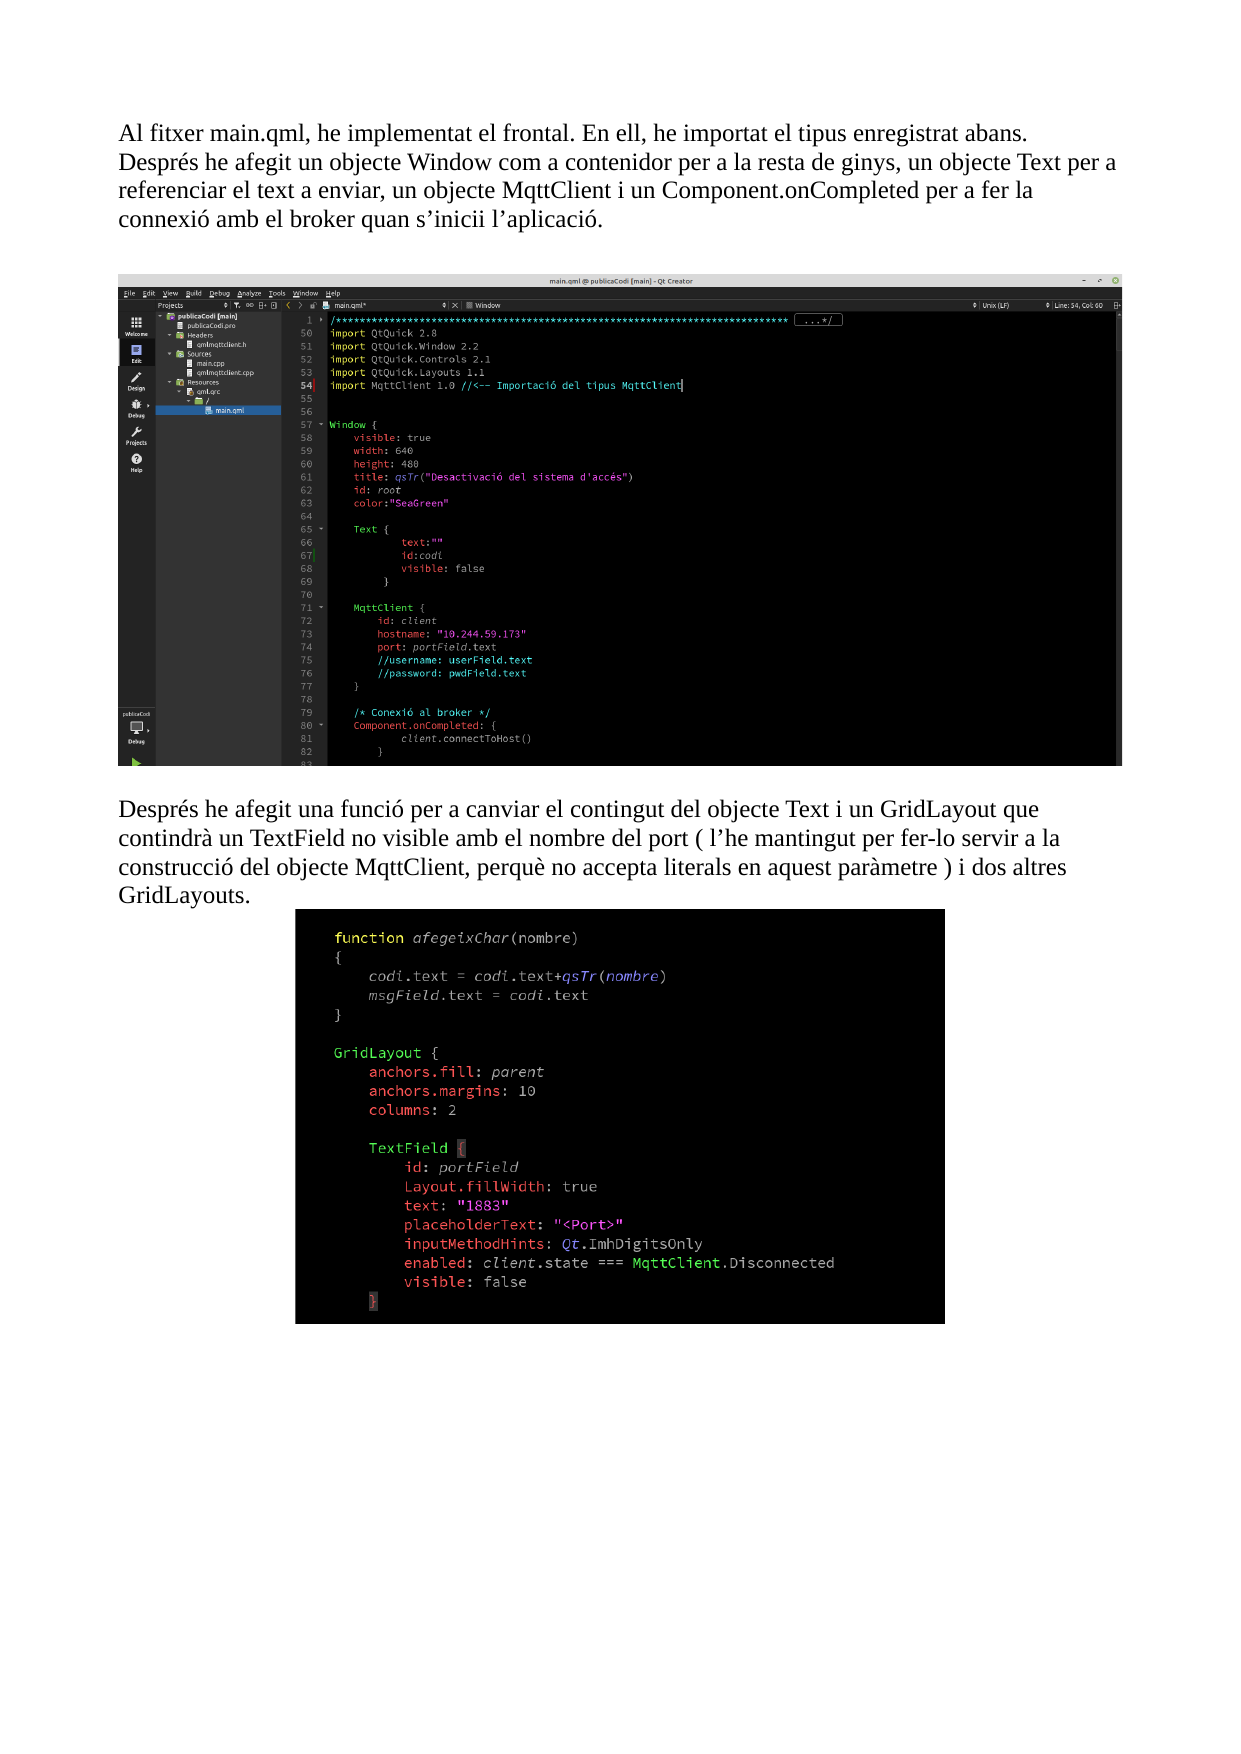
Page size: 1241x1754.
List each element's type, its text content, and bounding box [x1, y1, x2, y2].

text Al fitxer main.qml, he implementat el frontal. En ell, he importat el tipus enregistrat abans. [118, 118, 1122, 147]
text Després he afegit una funció per a canviar el contingut del objecte Text i un GridLayout que contindrà un TextField no visible amb el nombre del port ( l’he mantingut per fer-lo servir a la construcció del objecte MqttClient, perquè no accepta literals en aquest paràmetre ) i dos altres GridLayouts. [118, 794, 1122, 909]
picture [118, 274, 1123, 766]
picture [295, 909, 945, 1324]
text Després he afegit un objecte Window com a contenidor per a la resta de ginys, un objecte Text per a referenciar el text a enviar, un objecte MqttClient i un Component.onCompleted per a fer la connexió amb el broker quan s’inicii l’aplicació. [118, 147, 1122, 233]
